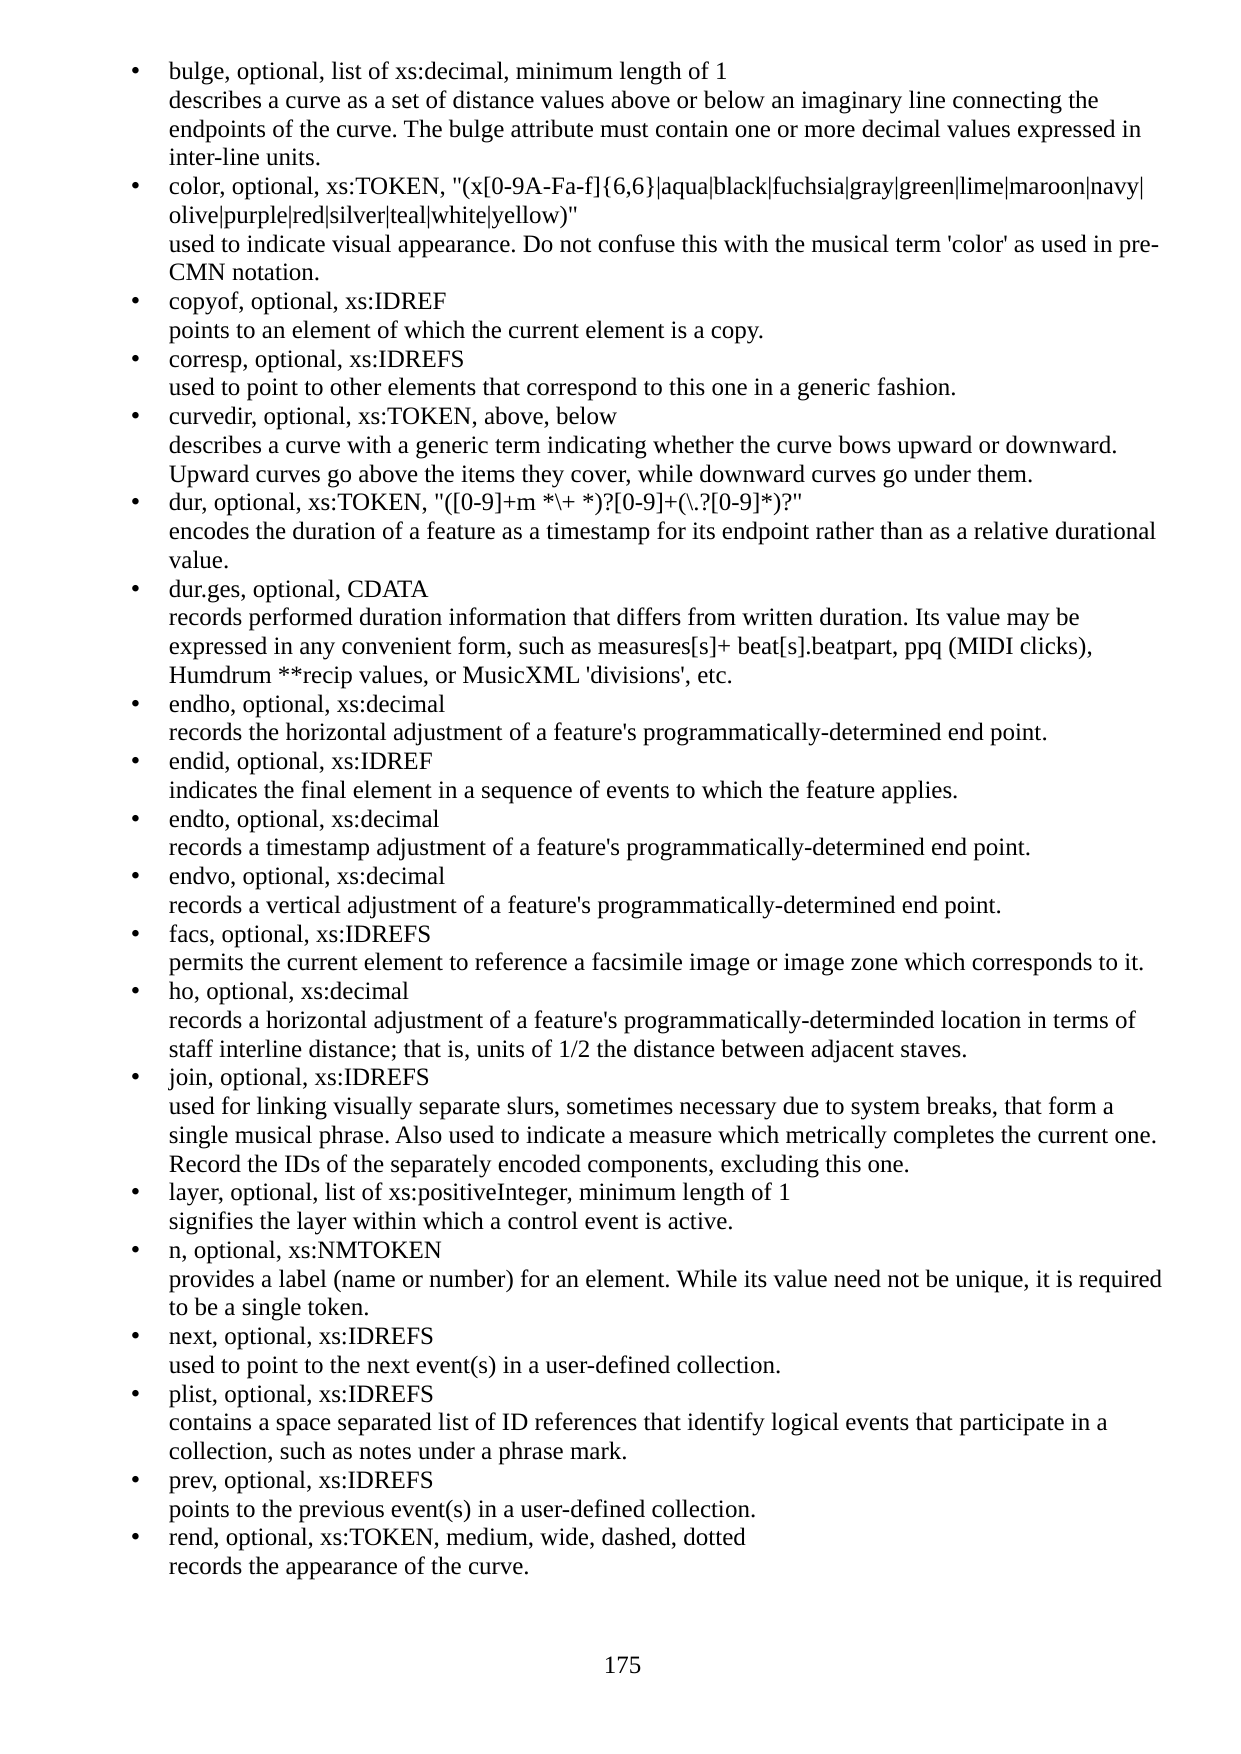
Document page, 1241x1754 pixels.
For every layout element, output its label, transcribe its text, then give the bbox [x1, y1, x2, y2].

list corresp, optional, xs:IDREFS used to point to other elements that correspond to this one in a generic fashion. [131, 344, 1162, 401]
list color, optional, xs:TOKEN, "(x[0-9A-Fa-f]{6,6}|aqua|black|fuchsia|gray|green|lime|maroon|navy|olive|purple|red|silver|teal|white|yellow)" used to indicate visual appearance. Do not confuse this with the musical term 'color' as used in pre-CMN notation. [131, 171, 1162, 286]
list endho, optional, xs:decimal records the horizontal adjustment of a feature's programmatically-determined end point. [131, 689, 1162, 746]
list endid, optional, xs:IDREF indicates the final element in a sequence of events to which the feature applies. [131, 746, 1162, 804]
list bulge, optional, list of xs:decimal, minimum length of 1 describes a curve as a set of distance values above or below an imaginary line connecting the endpoints of the curve. The bulge attribute must contain one or more decimal values expressed in inter-line units. [131, 56, 1162, 171]
list dur.ges, optional, CDATA records performed duration information that differs from written duration. Its value may be expressed in any convenient form, such as measures[s]+ beat[s].beatpart, ppq (MIDI clicks), Humdrum **recip values, or MusicXML 'divisions', etc. [131, 574, 1162, 689]
list endvo, optional, xs:decimal records a vertical adjustment of a feature's programmatically-determined end point. [131, 861, 1162, 919]
list next, optional, xs:IDREFS used to point to the next event(s) in a user-defined collection. [131, 1321, 1162, 1379]
list n, optional, xs:NMTOKEN provides a label (name or number) for an element. While its value need not be unique, it is required to be a single token. [131, 1235, 1162, 1321]
list plist, optional, xs:IDREFS contains a space separated list of ID references that identify logical events that participate in a collection, such as notes under a phrase mark. [131, 1379, 1162, 1465]
list layer, optional, list of xs:positiveInteger, minimum length of 1 signifies the layer within which a control event is active. [131, 1177, 1162, 1235]
list copyof, optional, xs:IDREF points to an element of which the current element is a copy. [131, 286, 1162, 344]
list endto, optional, xs:decimal records a timestamp adjustment of a feature's programmatically-determined end point. [131, 804, 1162, 861]
list prev, optional, xs:IDREFS points to the previous event(s) in a user-defined collection. [131, 1465, 1162, 1522]
list join, optional, xs:IDREFS used for linking visually separate slurs, sometimes necessary due to system breaks, that form a single musical phrase. Also used to indicate a measure which metrically completes the current one. Record the IDs of the separately encoded components, excluding this one. [131, 1062, 1162, 1177]
list ho, optional, xs:decimal records a horizontal adjustment of a feature's programmatically-determinded location in terms of staff interline distance; that is, units of 1/2 the distance between adjacent staves. [131, 976, 1162, 1062]
list curvedir, optional, xs:TOKEN, above, below describes a curve with a generic term indicating whether the curve bows upward or downward. Upward curves go above the items they cover, while downward curves go under them. [131, 401, 1162, 487]
list rend, optional, xs:TOKEN, medium, wide, dashed, dotted records the appearance of the curve. [131, 1522, 1162, 1580]
list facs, optional, xs:IDREFS permits the current element to reference a facsimile image or image zone which corresponds to it. [131, 919, 1162, 976]
list dur, optional, xs:TOKEN, "([0-9]+m *\+ *)?[0-9]+(\.?[0-9]*)?" encodes the duration of a feature as a timestamp for its endpoint rather than as a relative durational value. [131, 487, 1162, 574]
